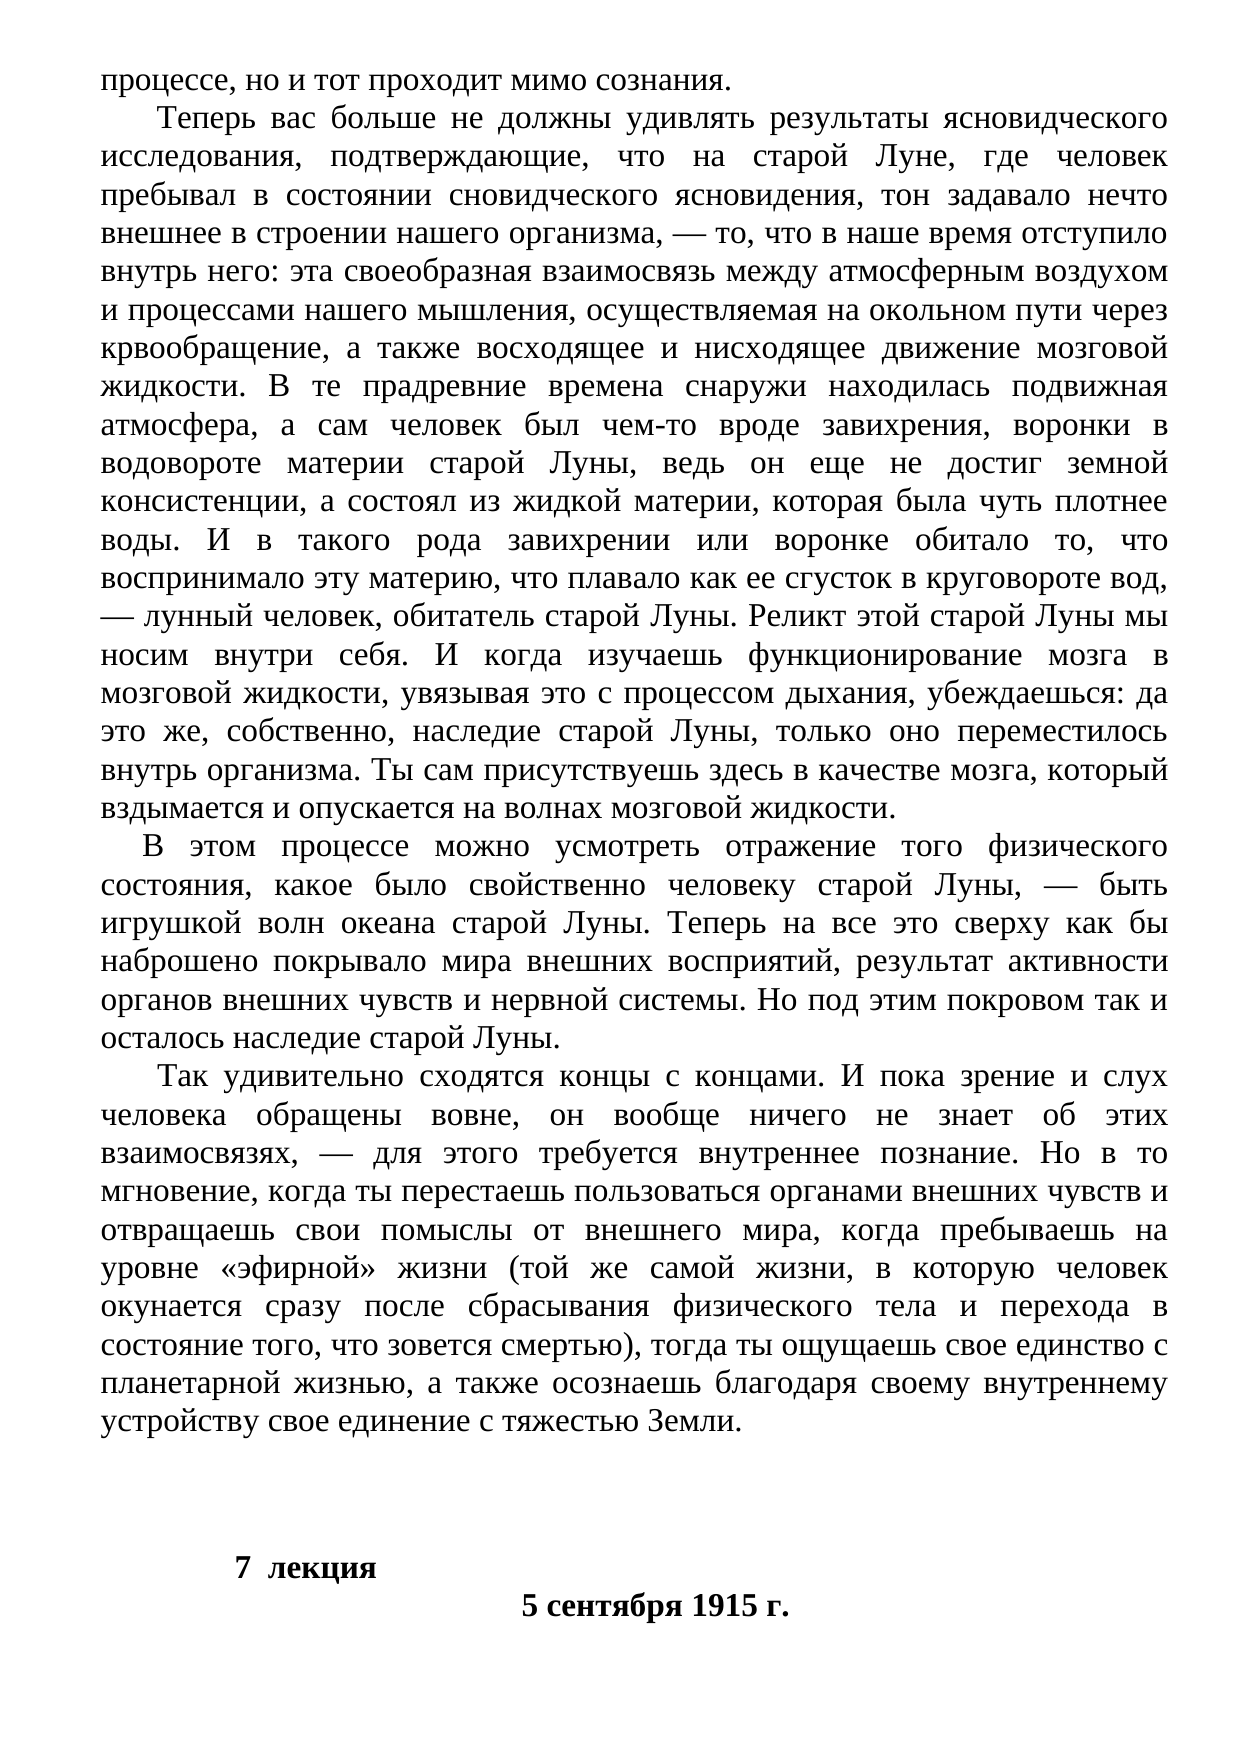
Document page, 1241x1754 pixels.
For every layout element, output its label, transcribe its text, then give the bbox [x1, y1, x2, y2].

text 5 сентября 1915 г. [100, 1585, 1169, 1623]
text 7 лекция [100, 1547, 1169, 1585]
text процессе, но и тот проходит мимо сознания. [100, 59, 1169, 97]
text Так удивительно сходятся концы с концами. И пока зрение и слух человека обращены вовне, он вообще ничего не знает об этих взаимосвязях, — для этого требуется внутреннее познание. Но в то мгновение, когда ты перестаешь пользоваться органами внешних чувств и отвращаешь свои помыслы от внешнего мира, когда пребываешь на уровне «эфирной» жизни (той же самой жизни, в которую человек окунается сразу после сбрасывания физического тела и перехода в состояние того, что зовется смертью), тогда ты ощущаешь свое единство с планетарной жизнью, а также осознаешь благодаря своему внутреннему устройству свое единение с тяжестью Земли. [100, 1056, 1169, 1439]
text Теперь вас больше не должны удивлять результаты ясновидческого исследования, подтверждающие, что на старой Луне, где человек пребывал в состоянии сновидческого ясновидения, тон задавало нечто внешнее в строении нашего организма, — то, что в наше время отступило внутрь него: эта своеобразная взаимосвязь между атмосферным воздухом и процессами нашего мышления, осуществляемая на окольном пути через крвообращение, а также восходящее и нисходящее движение мозговой жидкости. В те прадревние времена снаружи находилась подвижная атмосфера, а сам человек был чем-то вроде завихрения, воронки в водовороте материи старой Луны, ведь он еще не достиг земной консистенции, а состоял из жидкой материи, которая была чуть плотнее воды. И в такого рода завихрении или воронке обитало то, что воспринимало эту материю, что плавало как ее сгусток в круговороте вод, — лунный человек, обитатель старой Луны. Реликт этой старой Луны мы носим внутри себя. И когда изучаешь функционирование мозга в мозговой жидкости, увязывая это с процессом дыхания, убеждаешься: да это же, собственно, наследие старой Луны, только оно переместилось внутрь организма. Ты сам присутствуешь здесь в качестве мозга, который вздымается и опускается на волнах мозговой жидкости. [100, 97, 1169, 826]
text В этом процессе можно усмотреть отражение того физического состояния, какое было свойственно человеку старой Луны, — быть игрушкой волн океана старой Луны. Теперь на все это сверху как бы наброшено покрывало мира внешних восприятий, результат активности органов внешних чувств и нервной системы. Но под этим покровом так и осталось наследие старой Луны. [100, 826, 1169, 1056]
